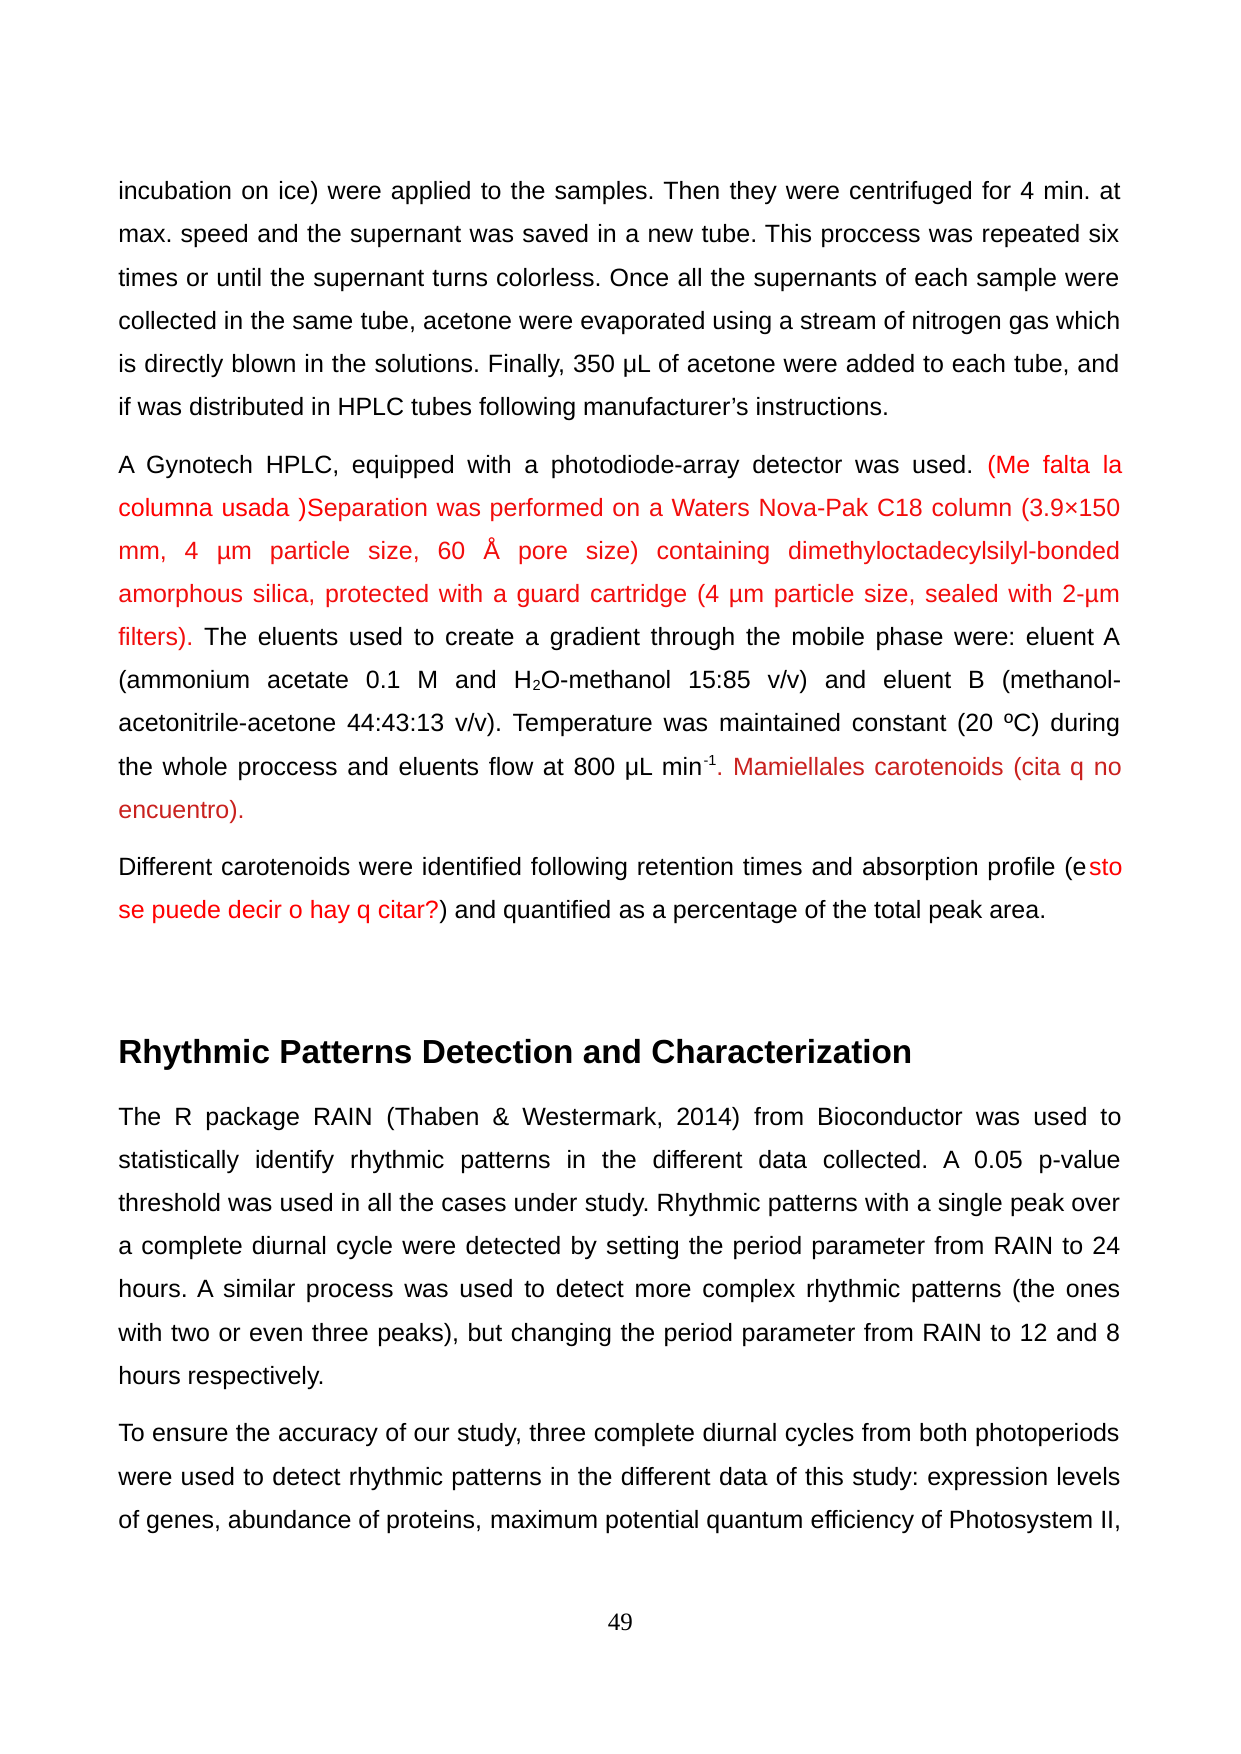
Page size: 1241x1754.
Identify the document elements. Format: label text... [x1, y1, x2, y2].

text To ensure the accuracy of our study, three complete diurnal cycles from both photoperiods were used to detect rhythmic patterns in the different data of this study: expression levels of genes, abundance of proteins, maximum potential quantum efficiency of Photosystem II, [118, 1418, 1122, 1533]
text Different carotenoids were identified following retention times and absorption profile (esto se puede decir o hay q citar?) and quantified as a percentage of the total peak area. [118, 852, 1122, 924]
text A Gynotech HPLC, equipped with a photodiode-array detector was used. (Me falta la columna usada )Separation was performed on a Waters Nova-Pak C18 column (3.9×150 mm, 4 µm particle size, 60 Å pore size) containing dimethyloctadecylsilyl-bonded amorphous silica, protected with a guard cartridge (4 µm particle size, sealed with 2-µm filters). The eluents used to create a gradient through the mobile phase were: eluent A (ammonium acetate 0.1 M and H2O-methanol 15:85 v/v) and eluent B (methanol-acetonitrile-acetone 44:43:13 v/v). Temperature was maintained constant (20 ºC) during the whole proccess and eluents flow at 800 μL min-1. Mamiellales carotenoids (cita q no encuentro). [118, 450, 1122, 823]
text incubation on ice) were applied to the samples. Then they were centrifuged for 4 min. at max. speed and the supernant was saved in a new tube. This proccess was repeated six times or until the supernant turns colorless. Once all the supernants of each sample were collected in the same tube, acetone were evaporated using a stream of nitrogen gas which is directly blown in the solutions. Finally, 350 μL of acetone were added to each tube, and if was distributed in HPLC tubes following manufacturer’s instructions. [118, 176, 1122, 421]
text The R package RAIN (Thaben & Westermark, 2014)⁠ from Bioconductor was used to statistically identify rhythmic patterns in the different data collected. A 0.05 p-value threshold was used in all the cases under study. Rhythmic patterns with a single peak over a complete diurnal cycle were detected by setting the period parameter from RAIN to 24 hours. A similar process was used to detect more complex rhythmic patterns (the ones with two or even three peaks), but changing the period parameter from RAIN to 12 and 8 hours respectively. [118, 1102, 1122, 1389]
subtitle Rhythmic Patterns Detection and Characterization [118, 1032, 1122, 1070]
